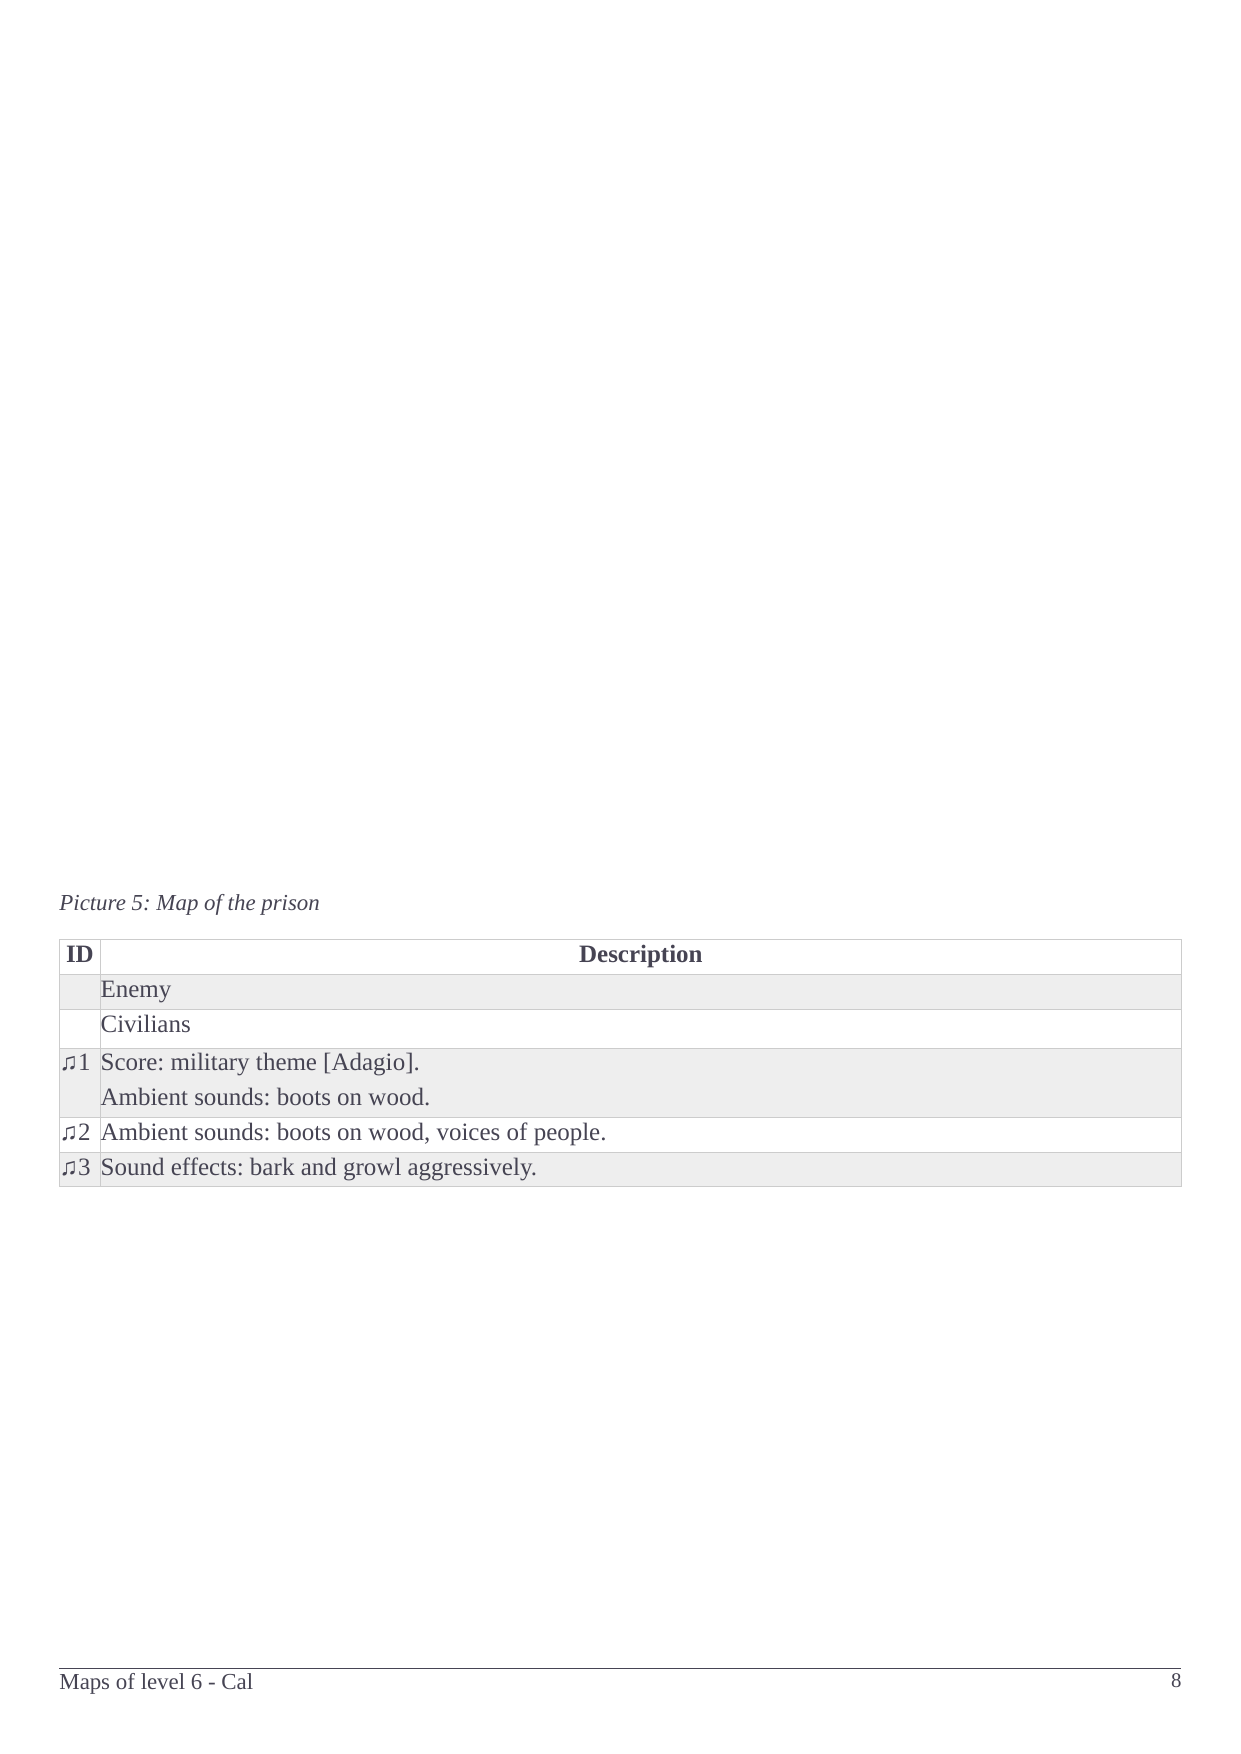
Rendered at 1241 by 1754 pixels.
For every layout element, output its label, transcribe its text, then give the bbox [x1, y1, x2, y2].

table_cell ♫1 [60, 1049, 100, 1117]
table_header [59, 59, 1181, 939]
table_cell ♫3 [60, 1153, 100, 1186]
table_cell [60, 975, 100, 1009]
table_cell Ambient sounds: boots on wood, voices of people. [101, 1118, 1181, 1152]
table_cell ♫2 [60, 1118, 100, 1152]
table_cell Enemy [101, 975, 1181, 1009]
table_header [64, 896, 70, 903]
table_header ID [60, 940, 100, 974]
table_cell [60, 1010, 100, 1047]
table_header Description [101, 940, 1181, 974]
table_cell Civilians [101, 1010, 1181, 1047]
table_cell Sound effects: bark and growl aggressively. [101, 1153, 1181, 1186]
table_cell Score: military theme [Adagio]. Ambient sounds: boots on wood. [101, 1049, 1181, 1117]
